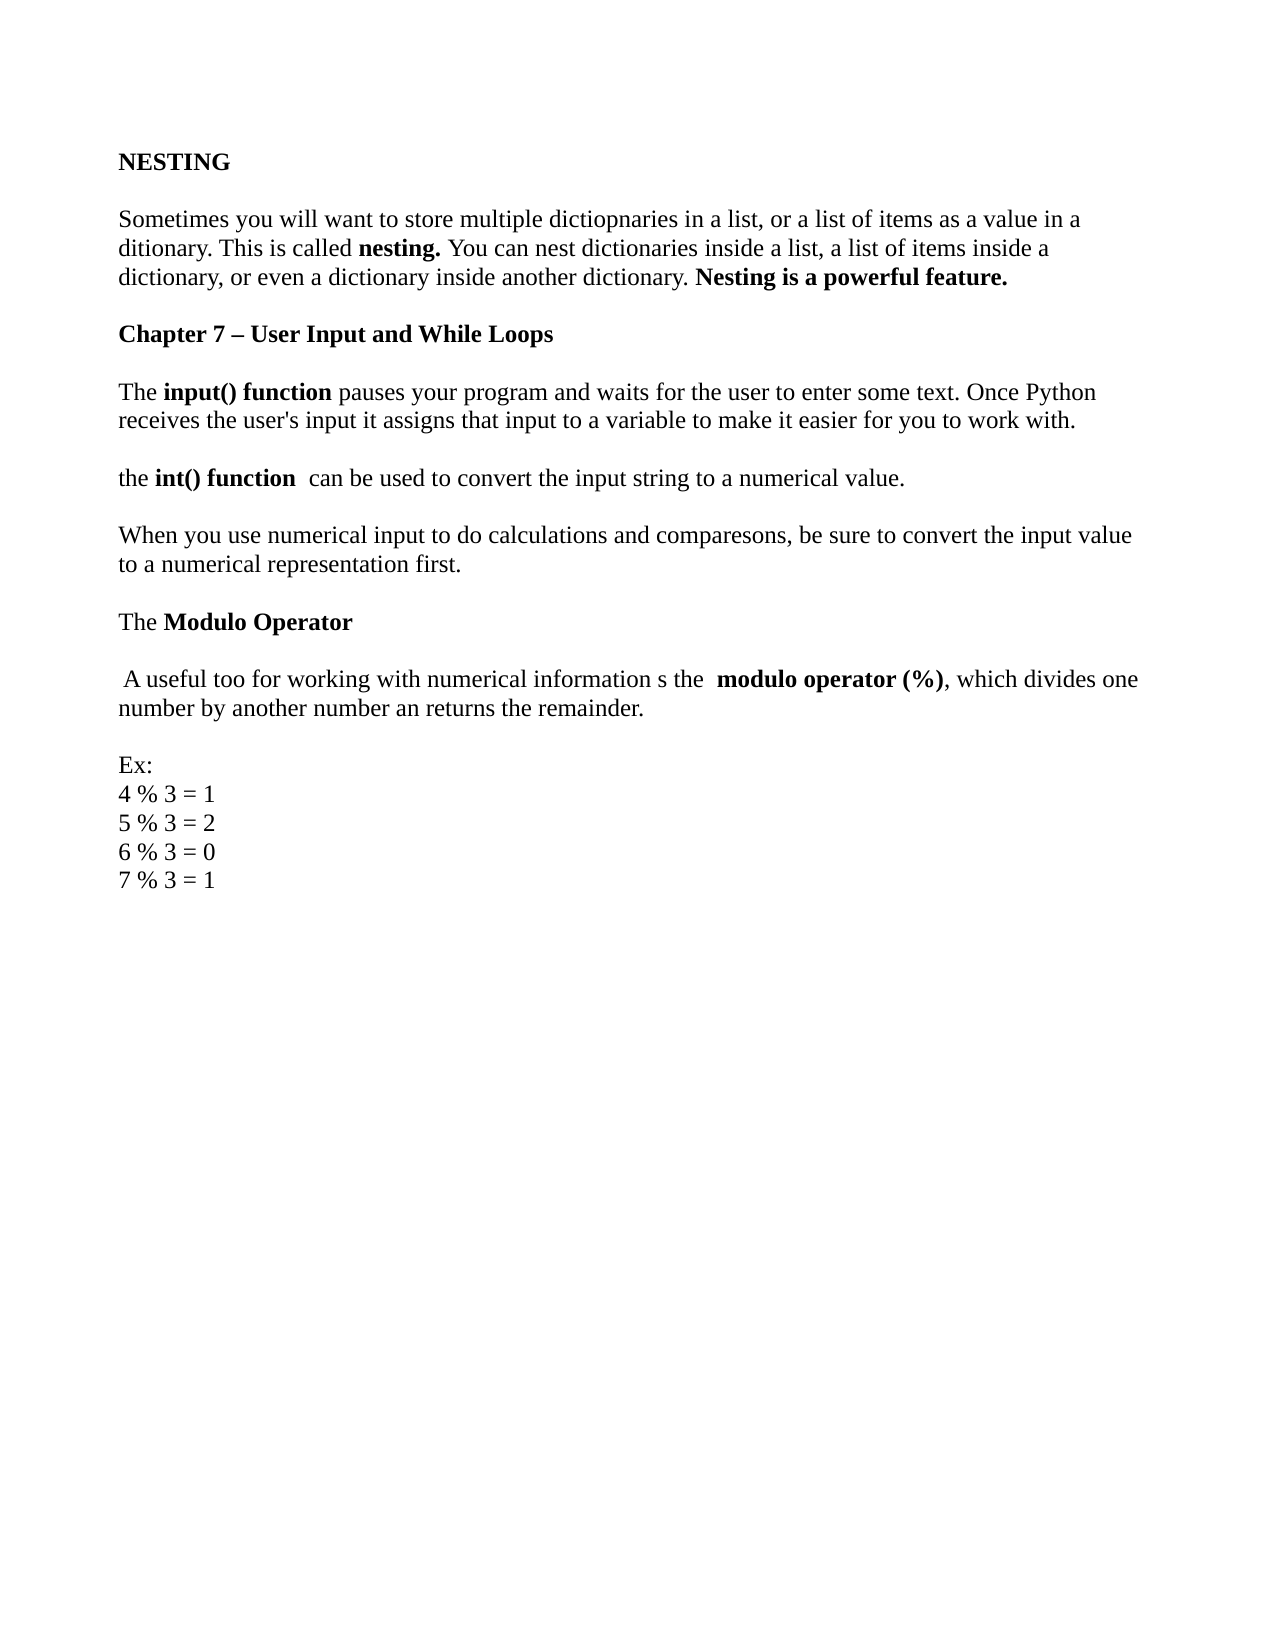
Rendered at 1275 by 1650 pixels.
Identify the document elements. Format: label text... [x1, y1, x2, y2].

text Chapter 7 – User Input and While Loops [118, 319, 1157, 348]
text The input() function pauses your program and waits for the user to enter some text. Once Python receives the user's input it assigns that input to a variable to make it easier for you to work with. [118, 377, 1157, 434]
text 6 % 3 = 0 [118, 837, 1157, 866]
text A useful too for working with numerical information s the modulo operator (%), which divides one number by another number an returns the remainder. [118, 664, 1157, 722]
text Ex: [118, 751, 1157, 779]
text 7 % 3 = 1 [118, 866, 1157, 894]
text NESTING [118, 147, 1157, 176]
text Sometimes you will want to store multiple dictiopnaries in a list, or a list of items as a value in a ditionary. This is called nesting. You can nest dictionaries inside a list, a list of items inside a dictionary, or even a dictionary inside another dictionary. Nesting is a powerful feature. [118, 204, 1157, 291]
text 5 % 3 = 2 [118, 808, 1157, 837]
text the int() function can be used to convert the input string to a numerical value. [118, 463, 1157, 492]
text The Modulo Operator [118, 607, 1157, 636]
text When you use numerical input to do calculations and comparesons, be sure to convert the input value to a numerical representation first. [118, 521, 1157, 578]
text 4 % 3 = 1 [118, 779, 1157, 808]
